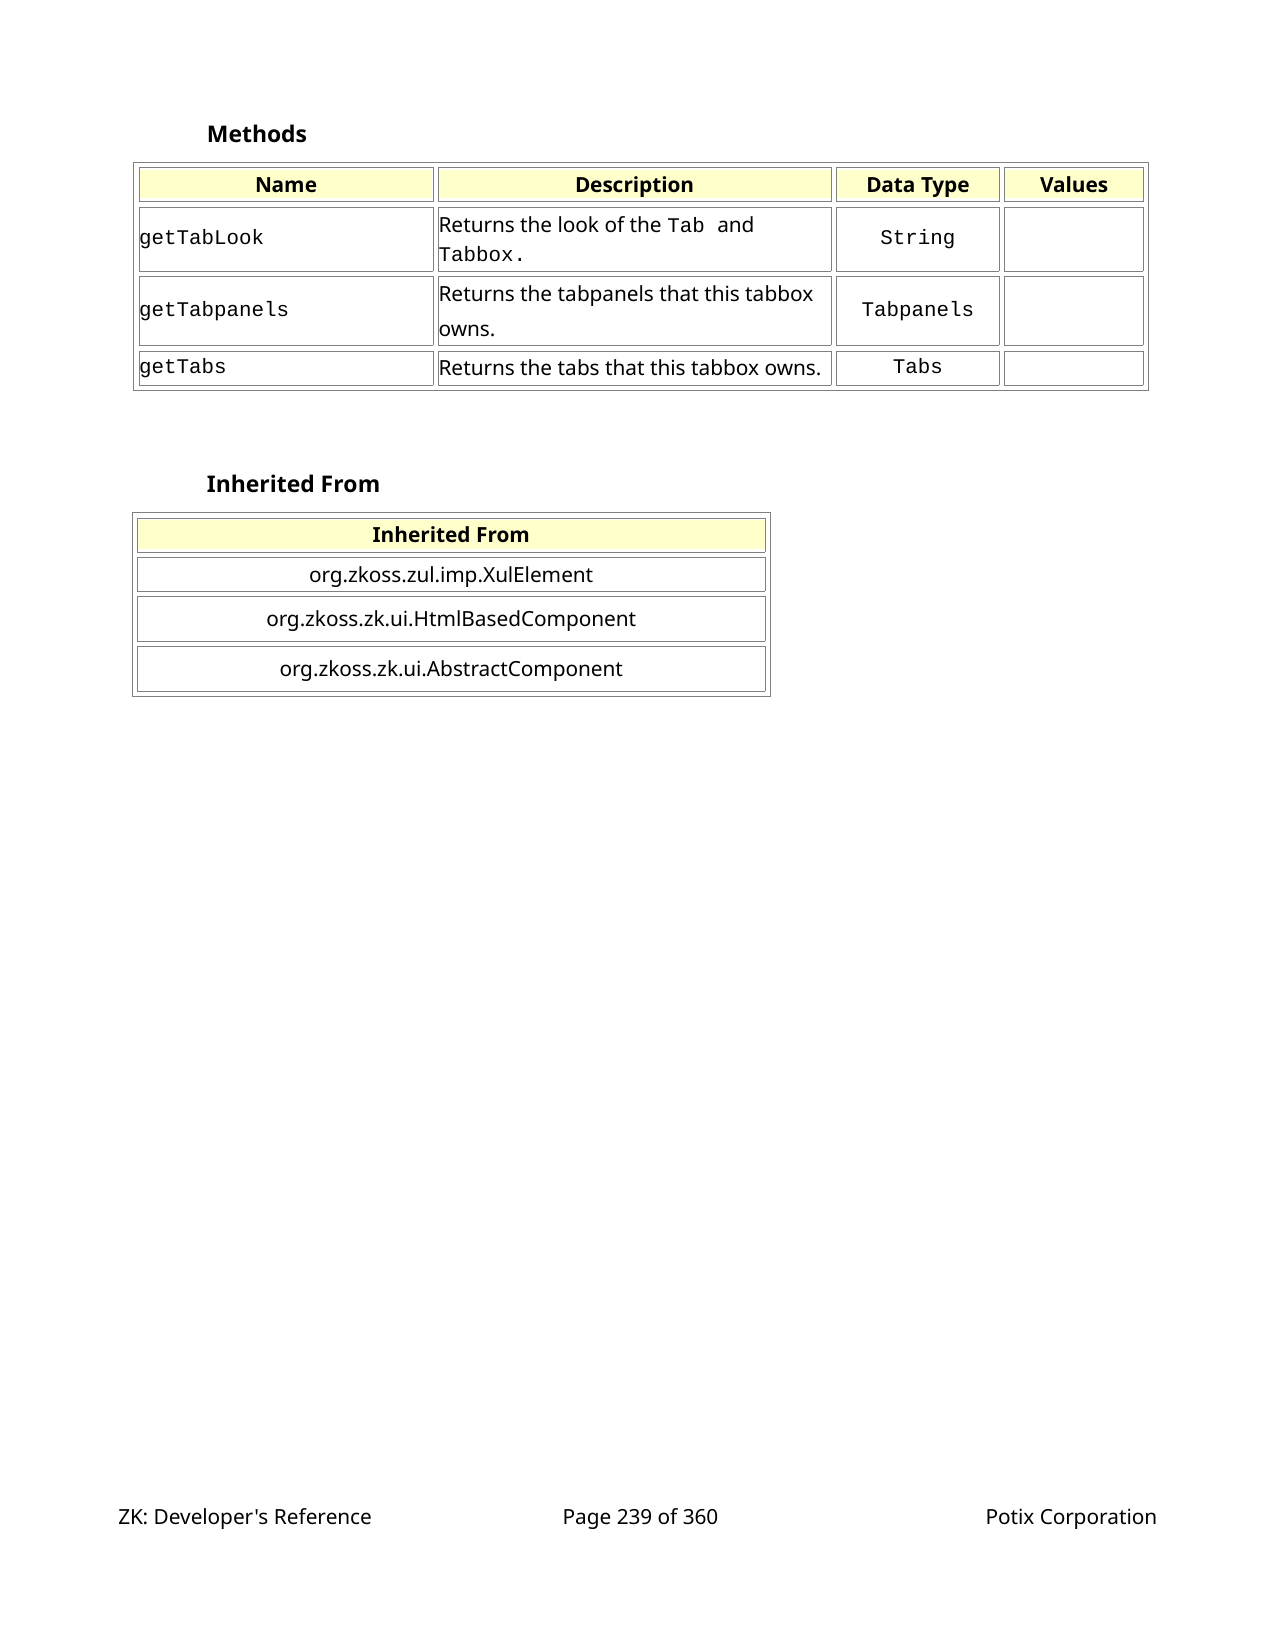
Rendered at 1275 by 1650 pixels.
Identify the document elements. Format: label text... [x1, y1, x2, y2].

table_cell Tabs [834, 345, 1002, 385]
table_header Data Type [834, 163, 1002, 201]
subtitle Inherited From [207, 468, 1157, 499]
table_cell String [834, 201, 1002, 271]
table_cell Returns the look of the Tab and Tabbox. [435, 201, 833, 271]
table_cell [1005, 277, 1143, 345]
table_header Values [1002, 163, 1146, 201]
table_header Inherited From [134, 513, 768, 552]
table_cell Tabpanels [834, 271, 1002, 345]
table_cell getTabLook [136, 201, 435, 271]
table_cell [1002, 271, 1146, 345]
table_header Name [136, 163, 435, 201]
table_cell [1002, 345, 1146, 385]
table_cell org.zkoss.zk.ui.AbstractComponent [134, 641, 768, 691]
table_cell [1002, 201, 1146, 271]
table_cell [1005, 208, 1143, 271]
table_cell Returns the tabs that this tabbox owns. [435, 345, 833, 385]
table_header Description [435, 163, 833, 201]
table_cell org.zkoss.zul.imp.XulElement [134, 552, 768, 591]
table_cell getTabpanels [136, 271, 435, 345]
table_cell [1005, 352, 1143, 385]
subtitle Methods [207, 118, 1157, 149]
table_cell getTabs [136, 345, 435, 385]
table_cell org.zkoss.zk.ui.HtmlBasedComponent [134, 591, 768, 641]
table_cell Returns the tabpanels that this tabbox owns. [435, 271, 833, 345]
